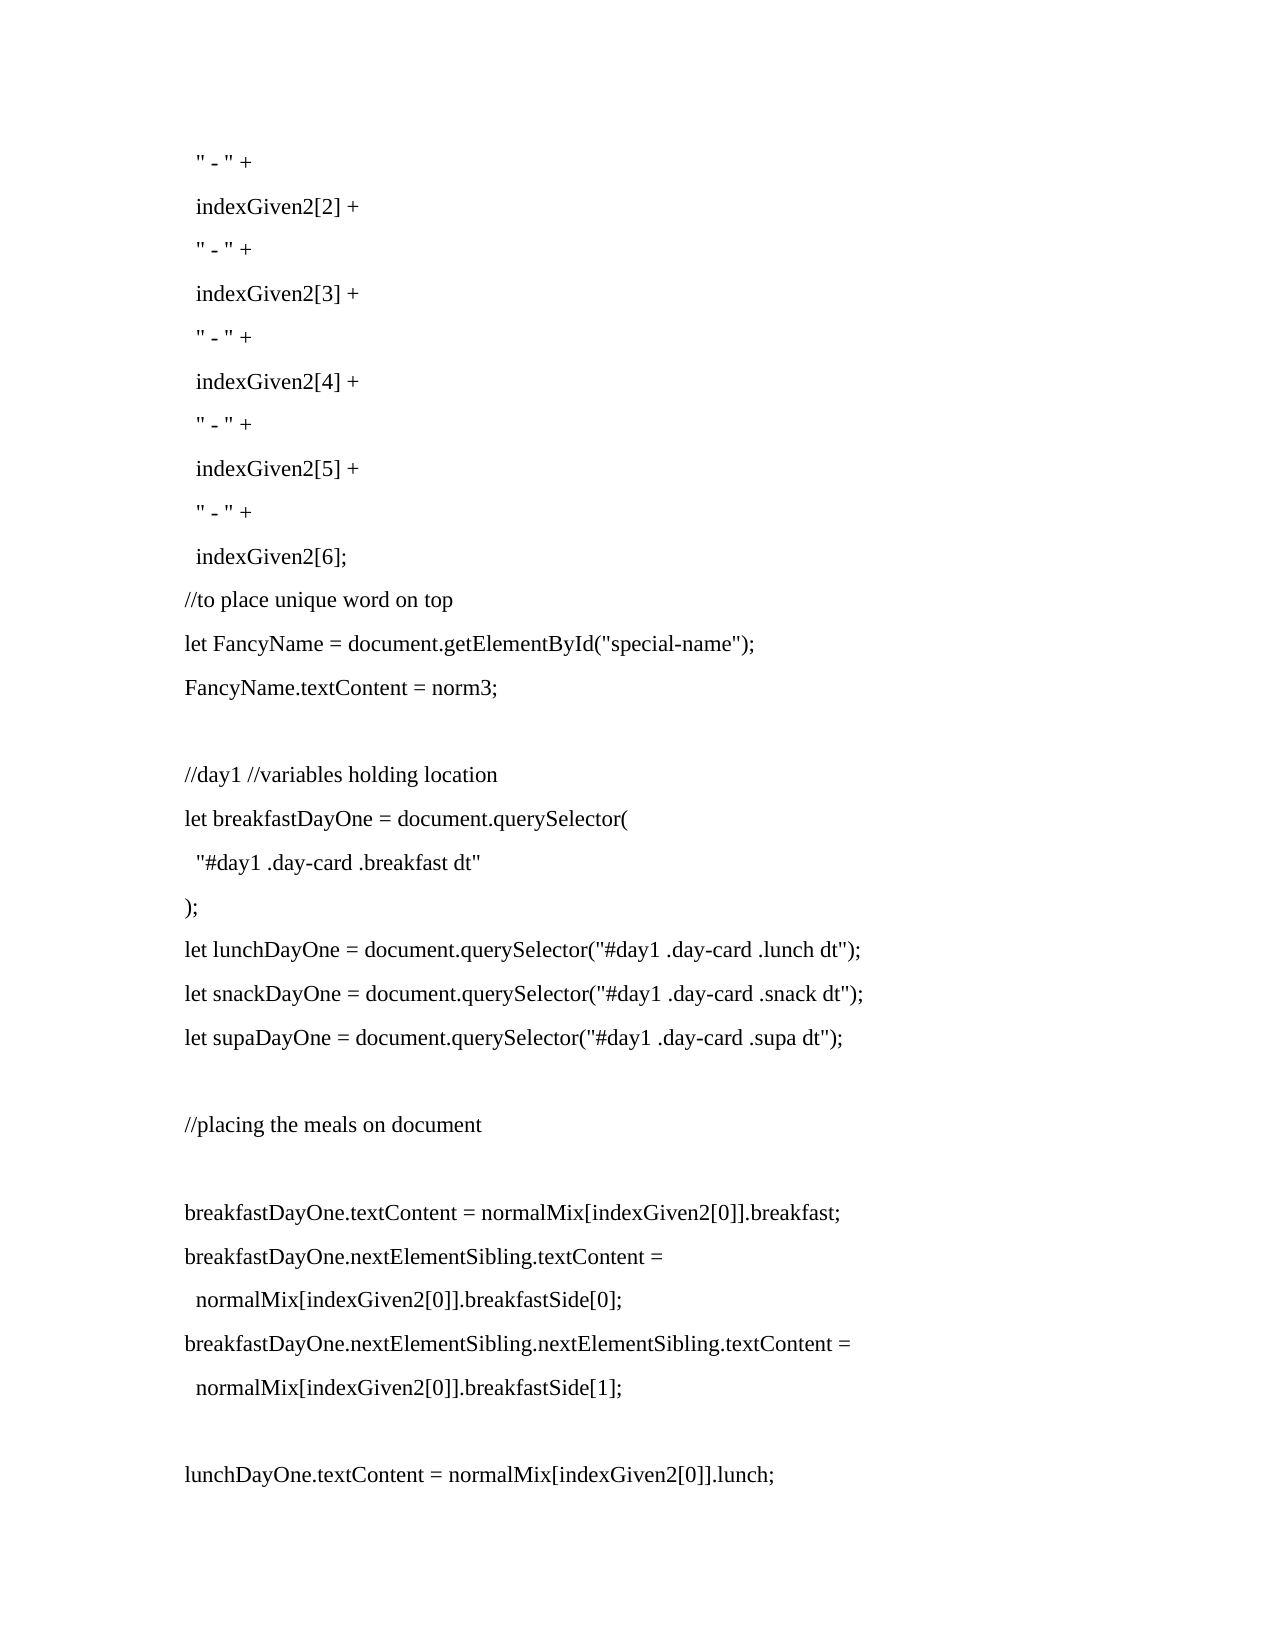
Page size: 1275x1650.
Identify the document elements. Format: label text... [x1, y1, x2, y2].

text lunchDayOne.textContent = normalMix[indexGiven2[0]].lunch; [150, 1462, 1125, 1488]
text //day1 //variables holding location [150, 762, 1125, 788]
text " - " + [150, 325, 1125, 350]
text let lunchDayOne = document.querySelector("#day1 .day-card .lunch dt"); [150, 937, 1125, 963]
text breakfastDayOne.nextElementSibling.nextElementSibling.textContent = [150, 1331, 1125, 1357]
text indexGiven2[6]; [150, 544, 1125, 569]
text indexGiven2[2] + [150, 194, 1125, 219]
text indexGiven2[4] + [150, 369, 1125, 394]
text " - " + [150, 412, 1125, 438]
text " - " + [150, 500, 1125, 525]
text " - " + [150, 237, 1125, 263]
text breakfastDayOne.textContent = normalMix[indexGiven2[0]].breakfast; [150, 1200, 1125, 1225]
text let breakfastDayOne = document.querySelector( [150, 806, 1125, 832]
text let supaDayOne = document.querySelector("#day1 .day-card .supa dt"); [150, 1025, 1125, 1050]
text " - " + [150, 150, 1125, 175]
text normalMix[indexGiven2[0]].breakfastSide[0]; [150, 1287, 1125, 1313]
text normalMix[indexGiven2[0]].breakfastSide[1]; [150, 1375, 1125, 1400]
text let snackDayOne = document.querySelector("#day1 .day-card .snack dt"); [150, 981, 1125, 1007]
text //to place unique word on top [150, 587, 1125, 613]
text breakfastDayOne.nextElementSibling.textContent = [150, 1244, 1125, 1269]
text //placing the meals on document [150, 1112, 1125, 1138]
text indexGiven2[3] + [150, 281, 1125, 307]
text FancyName.textContent = norm3; [150, 675, 1125, 700]
text indexGiven2[5] + [150, 456, 1125, 482]
text "#day1 .day-card .breakfast dt" [150, 850, 1125, 875]
text ); [150, 894, 1125, 919]
text let FancyName = document.getElementById("special-name"); [150, 631, 1125, 657]
